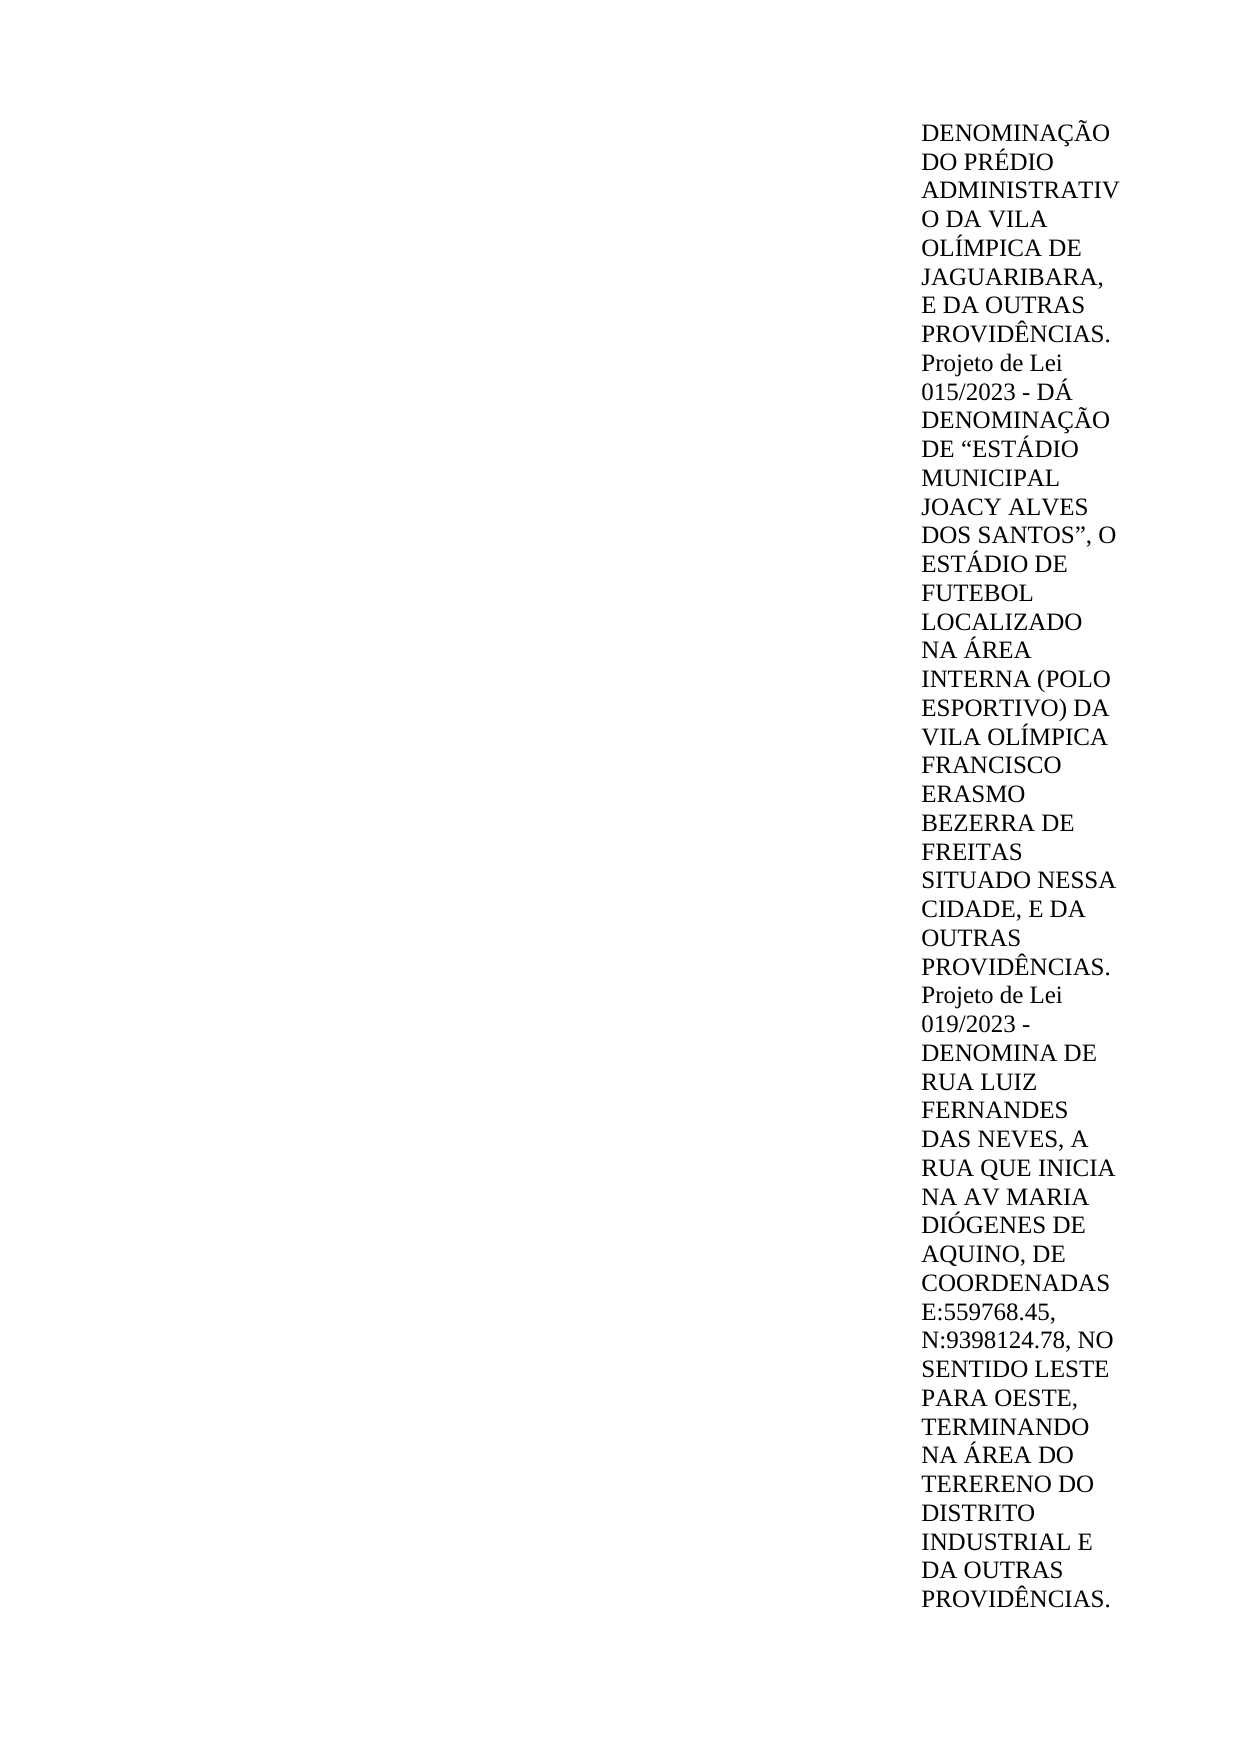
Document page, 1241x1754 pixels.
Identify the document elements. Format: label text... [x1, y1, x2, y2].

table_cell [118, 118, 319, 1613]
table_cell [319, 118, 519, 1613]
table_cell [720, 118, 921, 1613]
table_cell DENOMINAÇÃO DO PRÉDIO ADMINISTRATIVO DA VILA OLÍMPICA DE JAGUARIBARA, E DA OUTRAS PROVIDÊNCIAS. Projeto de Lei 015/2023 - DÁ DENOMINAÇÃO DE “ESTÁDIO MUNICIPAL JOACY ALVES DOS SANTOS”, O ESTÁDIO DE FUTEBOL LOCALIZADO NA ÁREA INTERNA (POLO ESPORTIVO) DA VILA OLÍMPICA FRANCISCO ERASMO BEZERRA DE FREITAS SITUADO NESSA CIDADE, E DA OUTRAS PROVIDÊNCIAS. Projeto de Lei 019/2023 - DENOMINA DE RUA LUIZ FERNANDES DAS NEVES, A RUA QUE INICIA NA AV MARIA DIÓGENES DE AQUINO, DE COORDENADAS E:559768.45, N:9398124.78, NO SENTIDO LESTE PARA OESTE, TERMINANDO NA ÁREA DO TERERENO DO DISTRITO INDUSTRIAL E DA OUTRAS PROVIDÊNCIAS. [921, 118, 1122, 1613]
table_cell [520, 118, 720, 1613]
